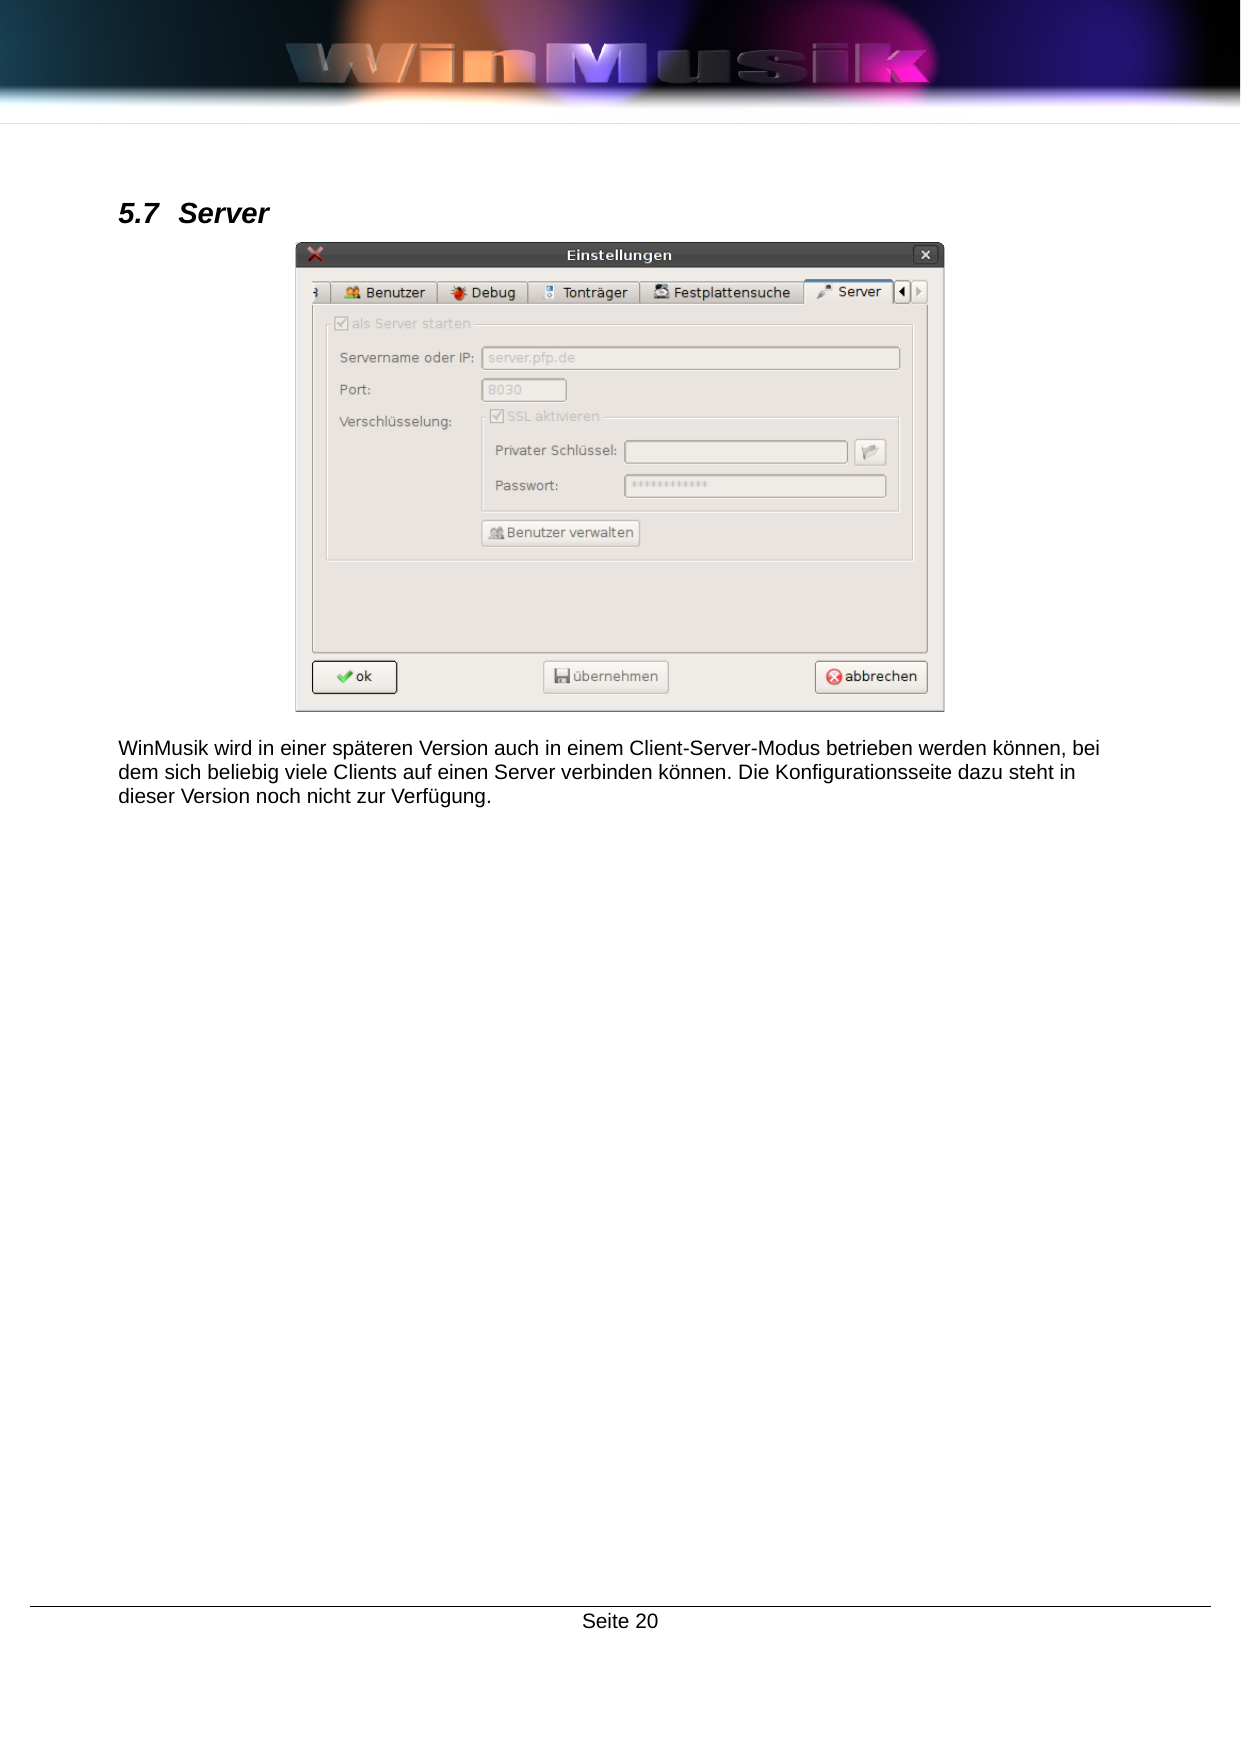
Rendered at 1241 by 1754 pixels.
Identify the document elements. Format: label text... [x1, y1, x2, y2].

text WinMusik wird in einer späteren Version auch in einem Client-Server-Modus betrieben werden können, bei dem sich beliebig viele Clients auf einen Server verbinden können. Die Konfigurationsseite dazu steht in dieser Version noch nicht zur Verfügung. [118, 736, 1122, 808]
picture [295, 242, 945, 712]
subtitle Server [118, 197, 1122, 230]
